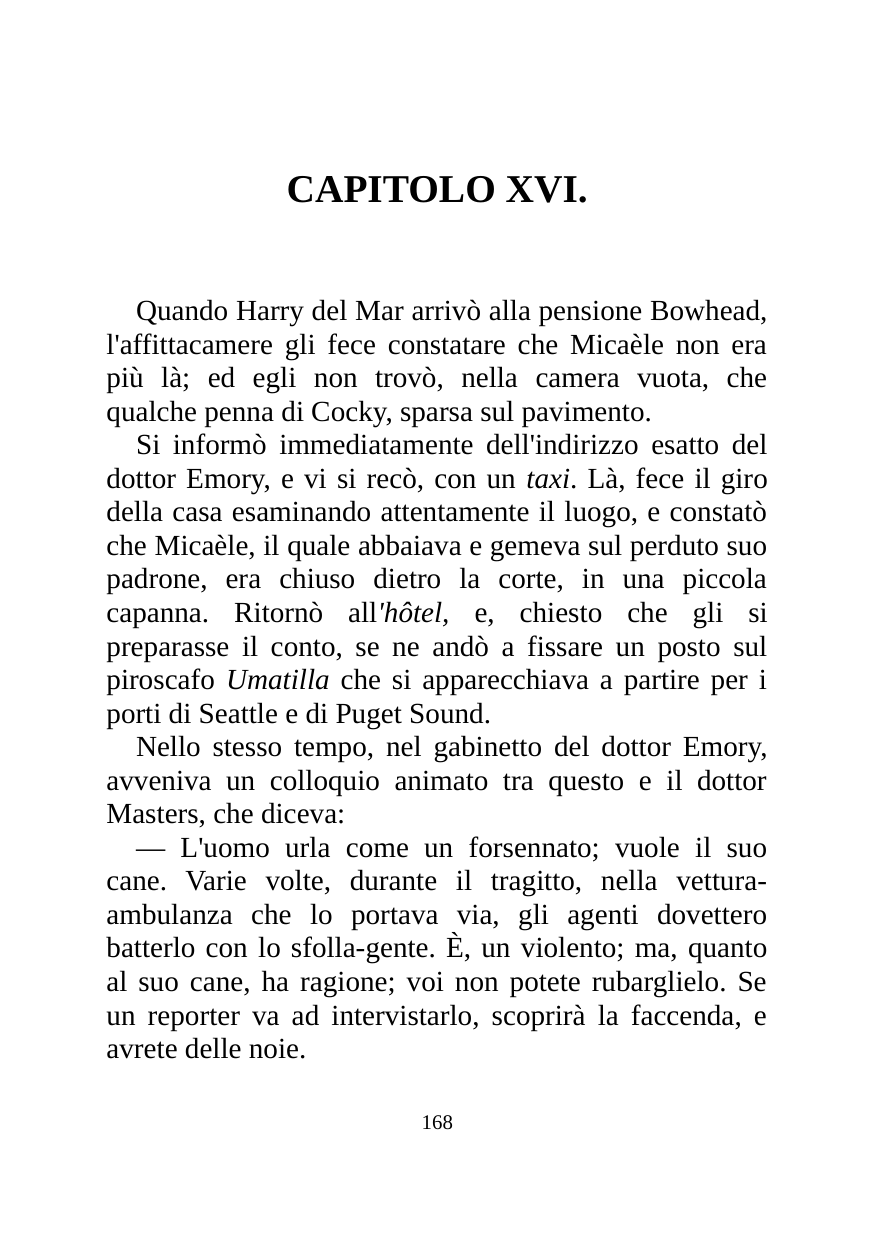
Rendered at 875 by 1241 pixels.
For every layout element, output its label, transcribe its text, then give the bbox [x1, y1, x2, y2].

subtitle CAPITOLO XVI. [106, 165, 768, 211]
text — L'uomo urla come un forsennato; vuole il suo cane. Varie volte, durante il tragitto, nella vettura-ambulanza che lo portava via, gli agenti dovettero batterlo con lo sfolla-gente. È, un violento; ma, quanto al suo cane, ha ragione; voi non potete rubarglielo. Se un reporter va ad intervistarlo, scoprirà la faccenda, e avrete delle noie. [106, 830, 768, 1065]
text Quando Harry del Mar arrivò alla pensione Bowhead, l'affittacamere gli fece constatare che Micaèle non era più là; ed egli non trovò, nella camera vuota, che qualche penna di Cocky, sparsa sul pavimento. [106, 293, 768, 427]
text Si informò immediatamente dell'indirizzo esatto del dottor Emory, e vi si recò, con un taxi. Là, fece il giro della casa esaminando attentamente il luogo, e constatò che Micaèle, il quale abbaiava e gemeva sul perduto suo padrone, era chiuso dietro la corte, in una piccola capanna. Ritornò all'hôtel, e, chiesto che gli si preparasse il conto, se ne andò a fissare un posto sul piroscafo Umatilla che si apparecchiava a partire per i porti di Seattle e di Puget Sound. [106, 427, 768, 729]
text Nello stesso tempo, nel gabinetto del dottor Emory, avveniva un colloquio animato tra questo e il dottor Masters, che diceva: [106, 729, 768, 830]
